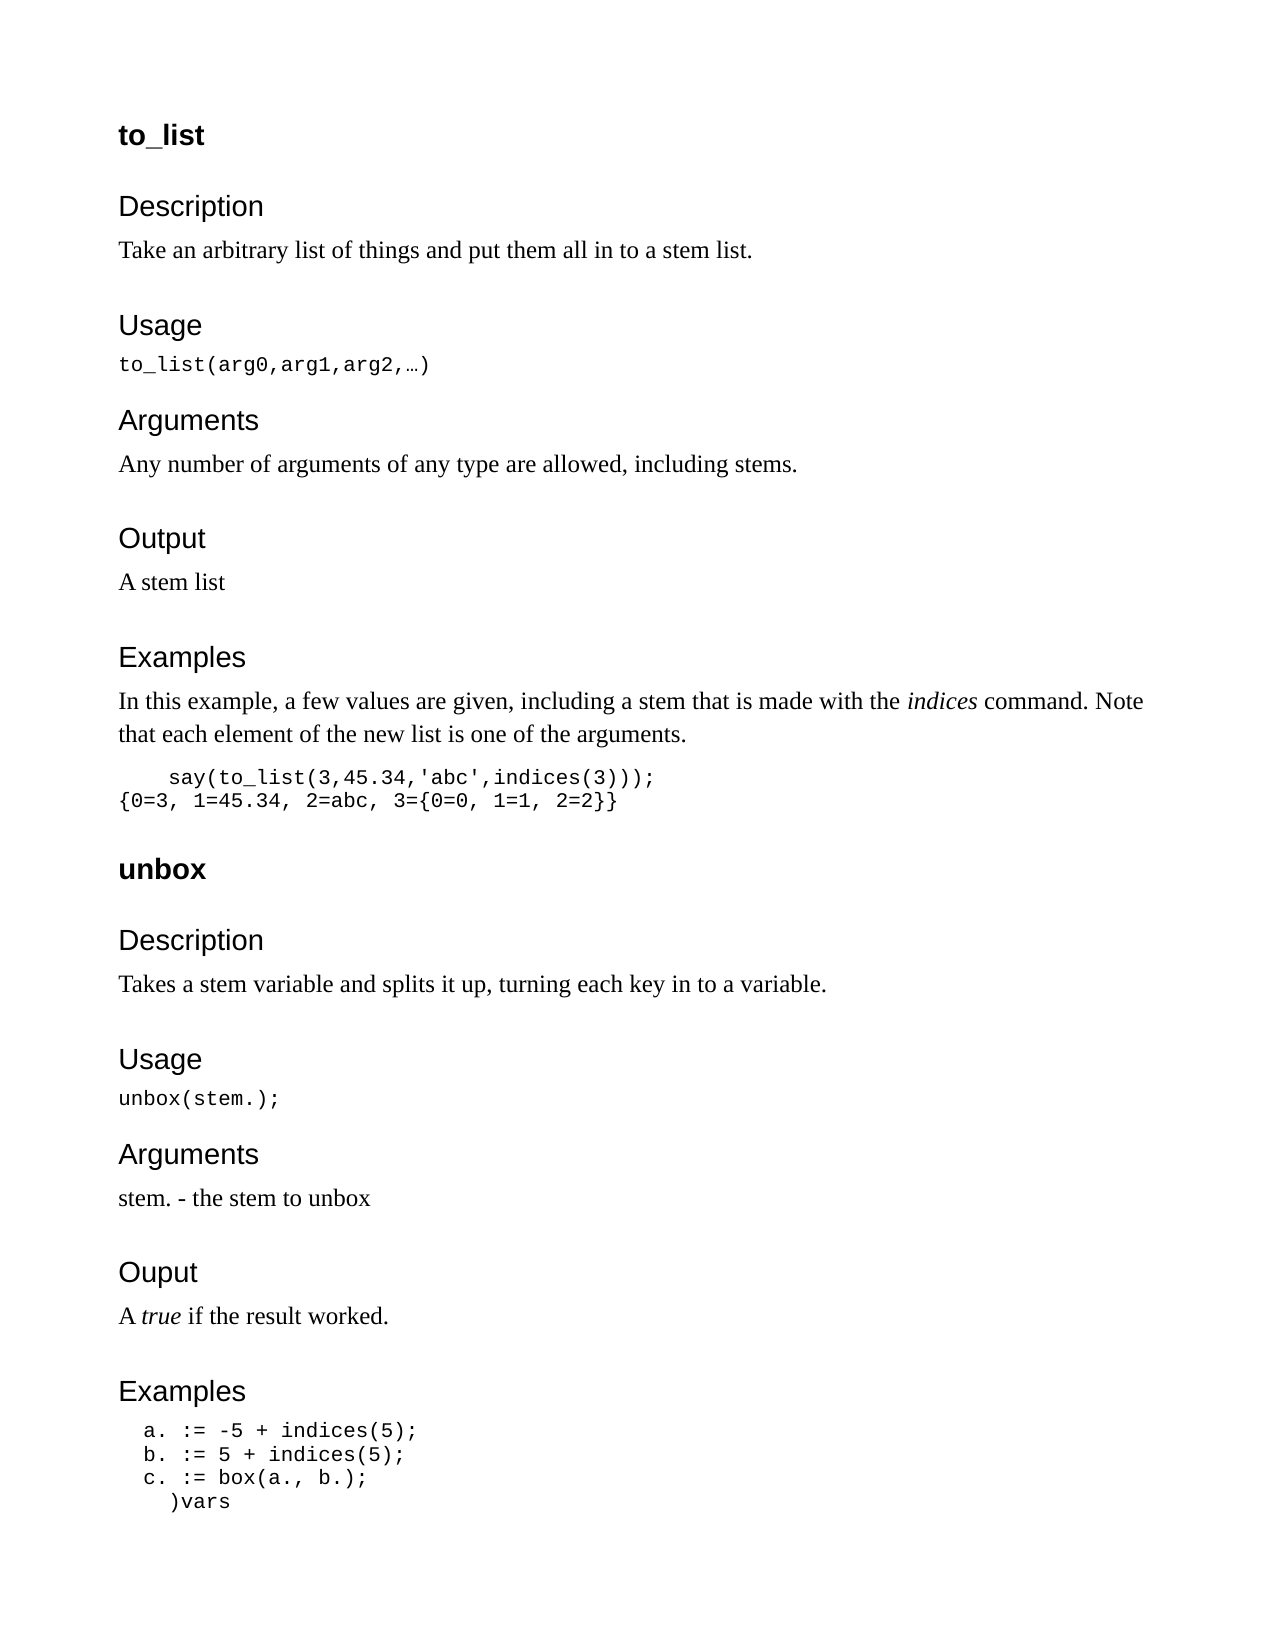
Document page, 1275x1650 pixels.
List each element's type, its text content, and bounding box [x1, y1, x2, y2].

subtitle Arguments [118, 403, 1157, 436]
text to_list(arg0,arg1,arg2,…) [118, 354, 1157, 378]
subtitle Ouput [118, 1255, 1157, 1289]
subtitle to_list [118, 118, 1157, 152]
subtitle Arguments [118, 1137, 1157, 1170]
text A true if the result worked. [118, 1301, 1157, 1330]
text Take an arbitrary list of things and put them all in to a stem list. [118, 235, 1157, 264]
text c. := box(a., b.); [118, 1467, 1157, 1491]
text {0=3, 1=45.34, 2=abc, 3={0=0, 1=1, 2=2}} [118, 790, 1157, 814]
subtitle Usage [118, 1042, 1157, 1076]
subtitle Description [118, 923, 1157, 957]
subtitle Usage [118, 308, 1157, 342]
text Any number of arguments of any type are allowed, including stems. [118, 449, 1157, 477]
text )vars [118, 1491, 1157, 1515]
text a. := -5 + indices(5); [118, 1420, 1157, 1444]
text In this example, a few values are given, including a stem that is made with the indices command. Note that each element of the new list is one of the arguments. [118, 686, 1157, 748]
text unbox(stem.); [118, 1088, 1157, 1112]
text say(to_list(3,45.34,'abc',indices(3))); [118, 767, 1157, 790]
subtitle Description [118, 189, 1157, 223]
text stem. - the stem to unbox [118, 1183, 1157, 1212]
subtitle Output [118, 521, 1157, 555]
subtitle Examples [118, 1374, 1157, 1408]
subtitle unbox [118, 852, 1157, 886]
text Takes a stem variable and splits it up, turning each key in to a variable. [118, 969, 1157, 998]
text A stem list [118, 567, 1157, 596]
subtitle Examples [118, 640, 1157, 673]
text b. := 5 + indices(5); [118, 1444, 1157, 1467]
